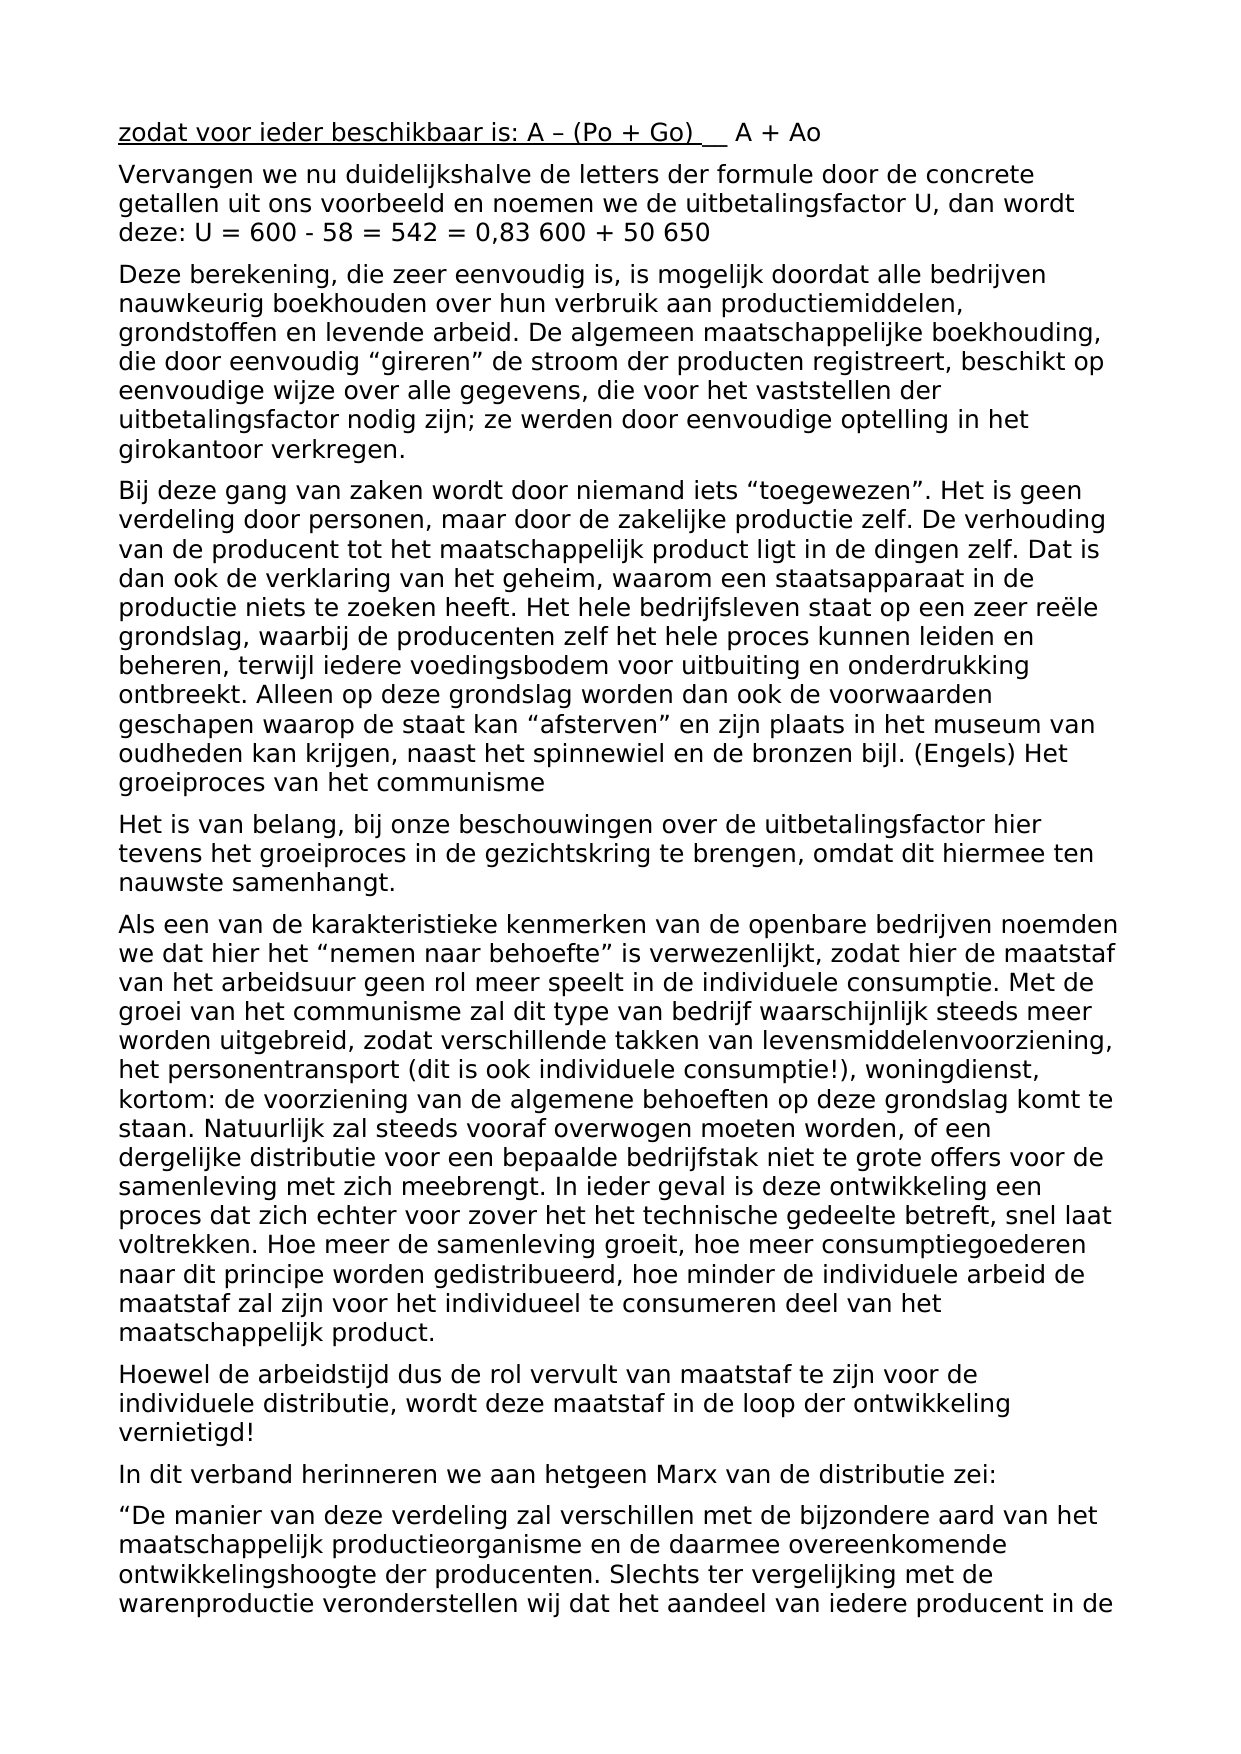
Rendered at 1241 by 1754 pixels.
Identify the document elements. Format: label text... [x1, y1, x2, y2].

text Het is van belang, bij onze beschouwingen over de uitbetalingsfactor hier tevens het groeiproces in de gezichtskring te brengen, omdat dit hiermee ten nauwste samenhangt. [118, 810, 1122, 897]
text Als een van de karakteristieke kenmerken van de openbare bedrijven noemden we dat hier het “nemen naar behoefte” is verwezenlijkt, zodat hier de maatstaf van het arbeidsuur geen rol meer speelt in de individuele consumptie. Met de groei van het communisme zal dit type van bedrijf waarschijnlijk steeds meer worden uitgebreid, zodat verschillende takken van levensmiddelenvoorziening, het personentransport (dit is ook individuele consumptie!), woningdienst, kortom: de voorziening van de algemene behoeften op deze grondslag komt te staan. Natuurlijk zal steeds vooraf overwogen moeten worden, of een dergelijke distributie voor een bepaalde bedrijfstak niet te grote offers voor de samenleving met zich meebrengt. In ieder geval is deze ontwikkeling een proces dat zich echter voor zover het het technische gedeelte betreft, snel laat voltrekken. Hoe meer de samenleving groeit, hoe meer consumptiegoederen naar dit principe worden gedistribueerd, hoe minder de individuele arbeid de maatstaf zal zijn voor het individueel te consumeren deel van het maatschappelijk product. [118, 910, 1122, 1347]
text zodat voor ieder beschikbaar is: A – (Po + Go) __ A + Ao [118, 118, 1122, 147]
text In dit verband herinneren we aan hetgeen Marx van de distributie zei: [118, 1460, 1122, 1489]
text Hoewel de arbeidstijd dus de rol vervult van maatstaf te zijn voor de individuele distributie, wordt deze maatstaf in de loop der ontwikkeling vernietigd! [118, 1360, 1122, 1447]
text “De manier van deze verdeling zal verschillen met de bijzondere aard van het maatschappelijk productieorganisme en de daarmee overeenkomende ontwikkelingshoogte der producenten. Slechts ter vergelijking met de warenproductie veronderstellen wij dat het aandeel van iedere producent in de [118, 1501, 1122, 1618]
text Deze berekening, die zeer eenvoudig is, is mogelijk doordat alle bedrijven nauwkeurig boekhouden over hun verbruik aan productiemiddelen, grondstoffen en levende arbeid. De algemeen maatschappelijke boekhouding, die door eenvoudig “gireren” de stroom der producten registreert, beschikt op eenvoudige wijze over alle gegevens, die voor het vaststellen der uitbetalingsfactor nodig zijn; ze werden door eenvoudige optelling in het girokantoor verkregen. [118, 260, 1122, 464]
text Vervangen we nu duidelijkshalve de letters der formule door de concrete getallen uit ons voorbeeld en noemen we de uitbetalingsfactor U, dan wordt deze: U = 600 - 58 = 542 = 0,83 600 + 50 650 [118, 160, 1122, 247]
text Bij deze gang van zaken wordt door niemand iets “toegewezen”. Het is geen verdeling door personen, maar door de zakelijke productie zelf. De verhouding van de producent tot het maatschappelijk product ligt in de dingen zelf. Dat is dan ook de verklaring van het geheim, waarom een staatsapparaat in de productie niets te zoeken heeft. Het hele bedrijfsleven staat op een zeer reële grondslag, waarbij de producenten zelf het hele proces kunnen leiden en beheren, terwijl iedere voedingsbodem voor uitbuiting en onderdrukking ontbreekt. Alleen op deze grondslag worden dan ook de voorwaarden geschapen waarop de staat kan “afsterven” en zijn plaats in het museum van oudheden kan krijgen, naast het spinnewiel en de bronzen bijl. (Engels) Het groeiproces van het communisme [118, 476, 1122, 797]
